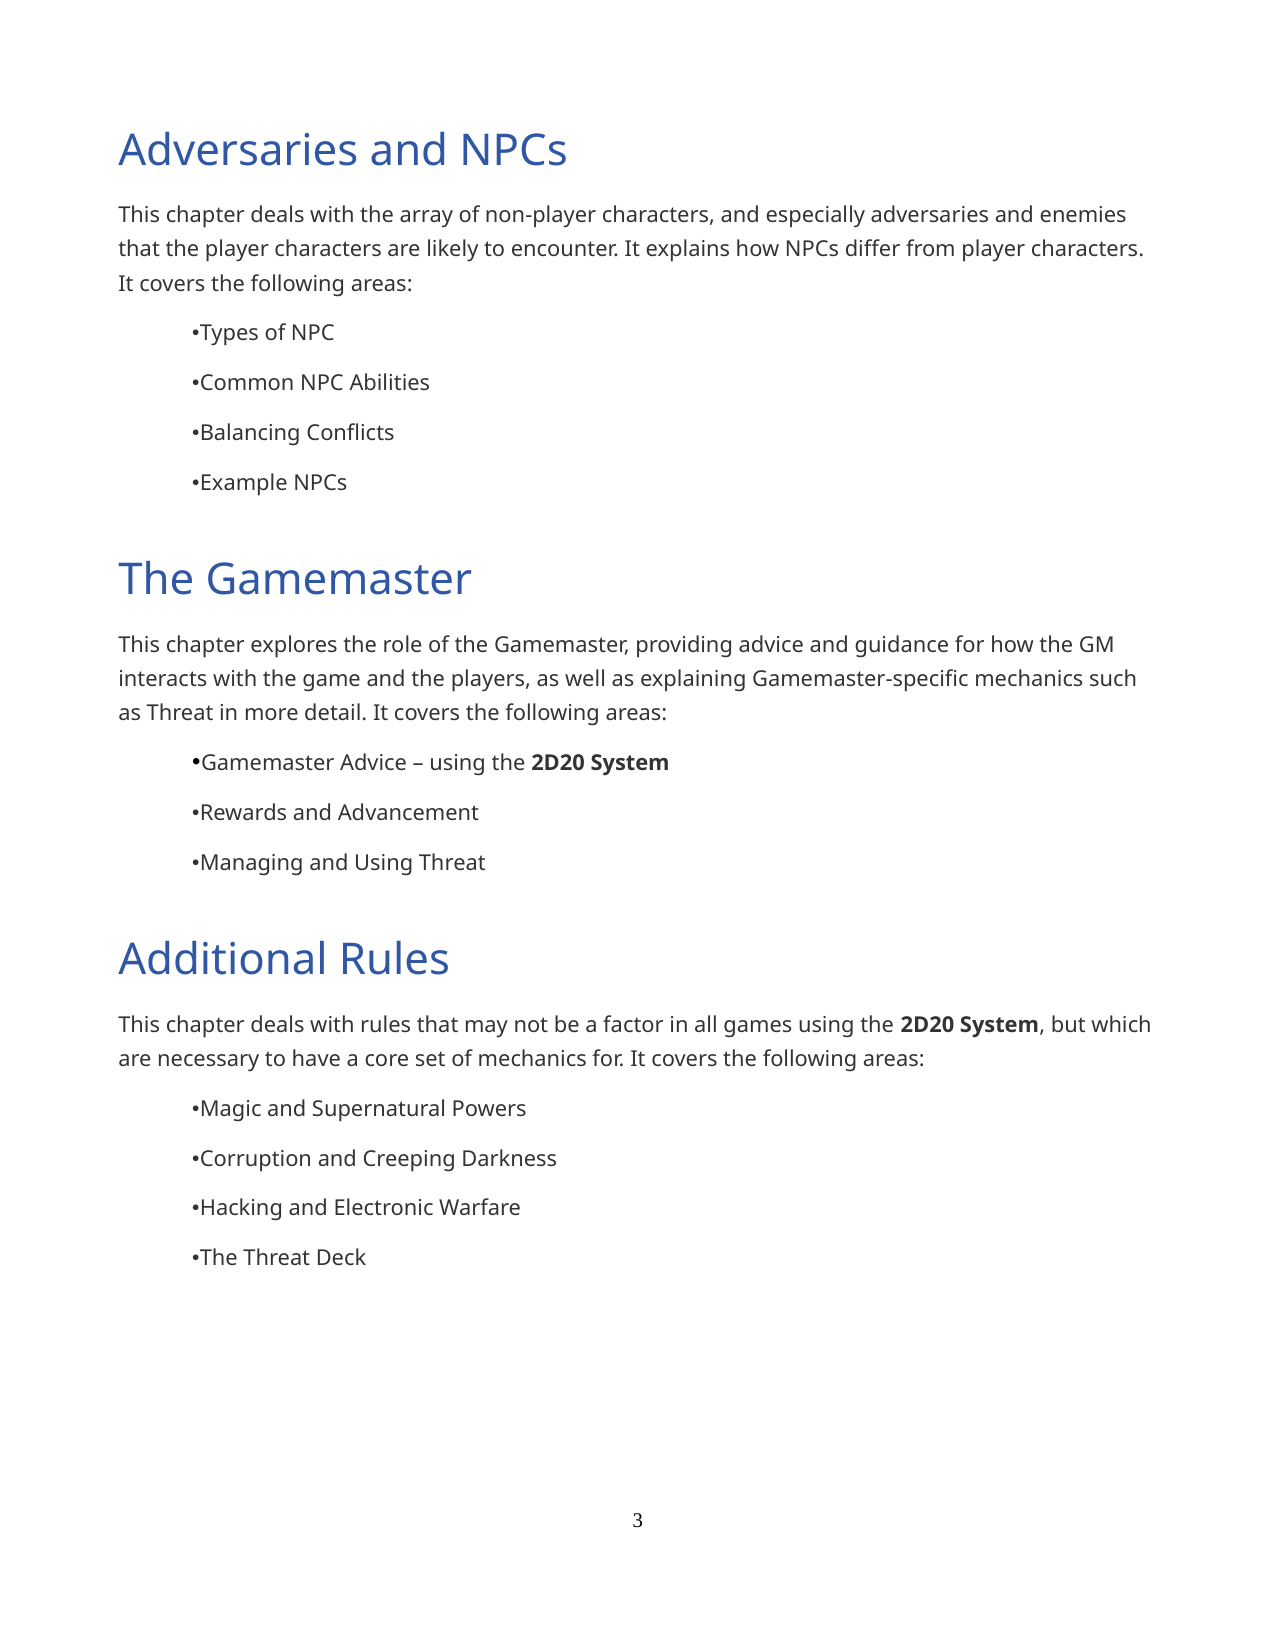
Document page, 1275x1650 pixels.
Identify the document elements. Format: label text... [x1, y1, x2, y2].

list Magic and Supernatural Powers [118, 1093, 1157, 1123]
text This chapter deals with the array of non-player characters, and especially adversaries and enemies that the player characters are likely to encounter. It explains how NPCs differ from player characters. It covers the following areas: [118, 199, 1157, 297]
list Balancing Conflicts [118, 417, 1157, 447]
subtitle The Gamemaster [118, 548, 1157, 607]
list The Threat Deck [118, 1242, 1157, 1272]
list Hacking and Electronic Warfare [118, 1192, 1157, 1222]
list Example NPCs [118, 467, 1157, 497]
subtitle Adversaries and NPCs [118, 118, 1157, 178]
list Managing and Using Threat [118, 847, 1157, 876]
list Rewards and Advancement [118, 797, 1157, 827]
text This chapter deals with rules that may not be a factor in all games using the 2D20 System, but which are necessary to have a core set of mechanics for. It covers the following areas: [118, 1009, 1157, 1073]
list Gamemaster Advice – using the 2D20 System [118, 747, 1157, 777]
subtitle Additional Rules [118, 928, 1157, 987]
list Corruption and Creeping Darkness [118, 1143, 1157, 1172]
list Common NPC Abilities [118, 367, 1157, 397]
text This chapter explores the role of the Gamemaster, providing advice and guidance for how the GM interacts with the game and the players, as well as explaining Gamemaster-specific mechanics such as Threat in more detail. It covers the following areas: [118, 629, 1157, 727]
list Types of NPC [118, 317, 1157, 347]
